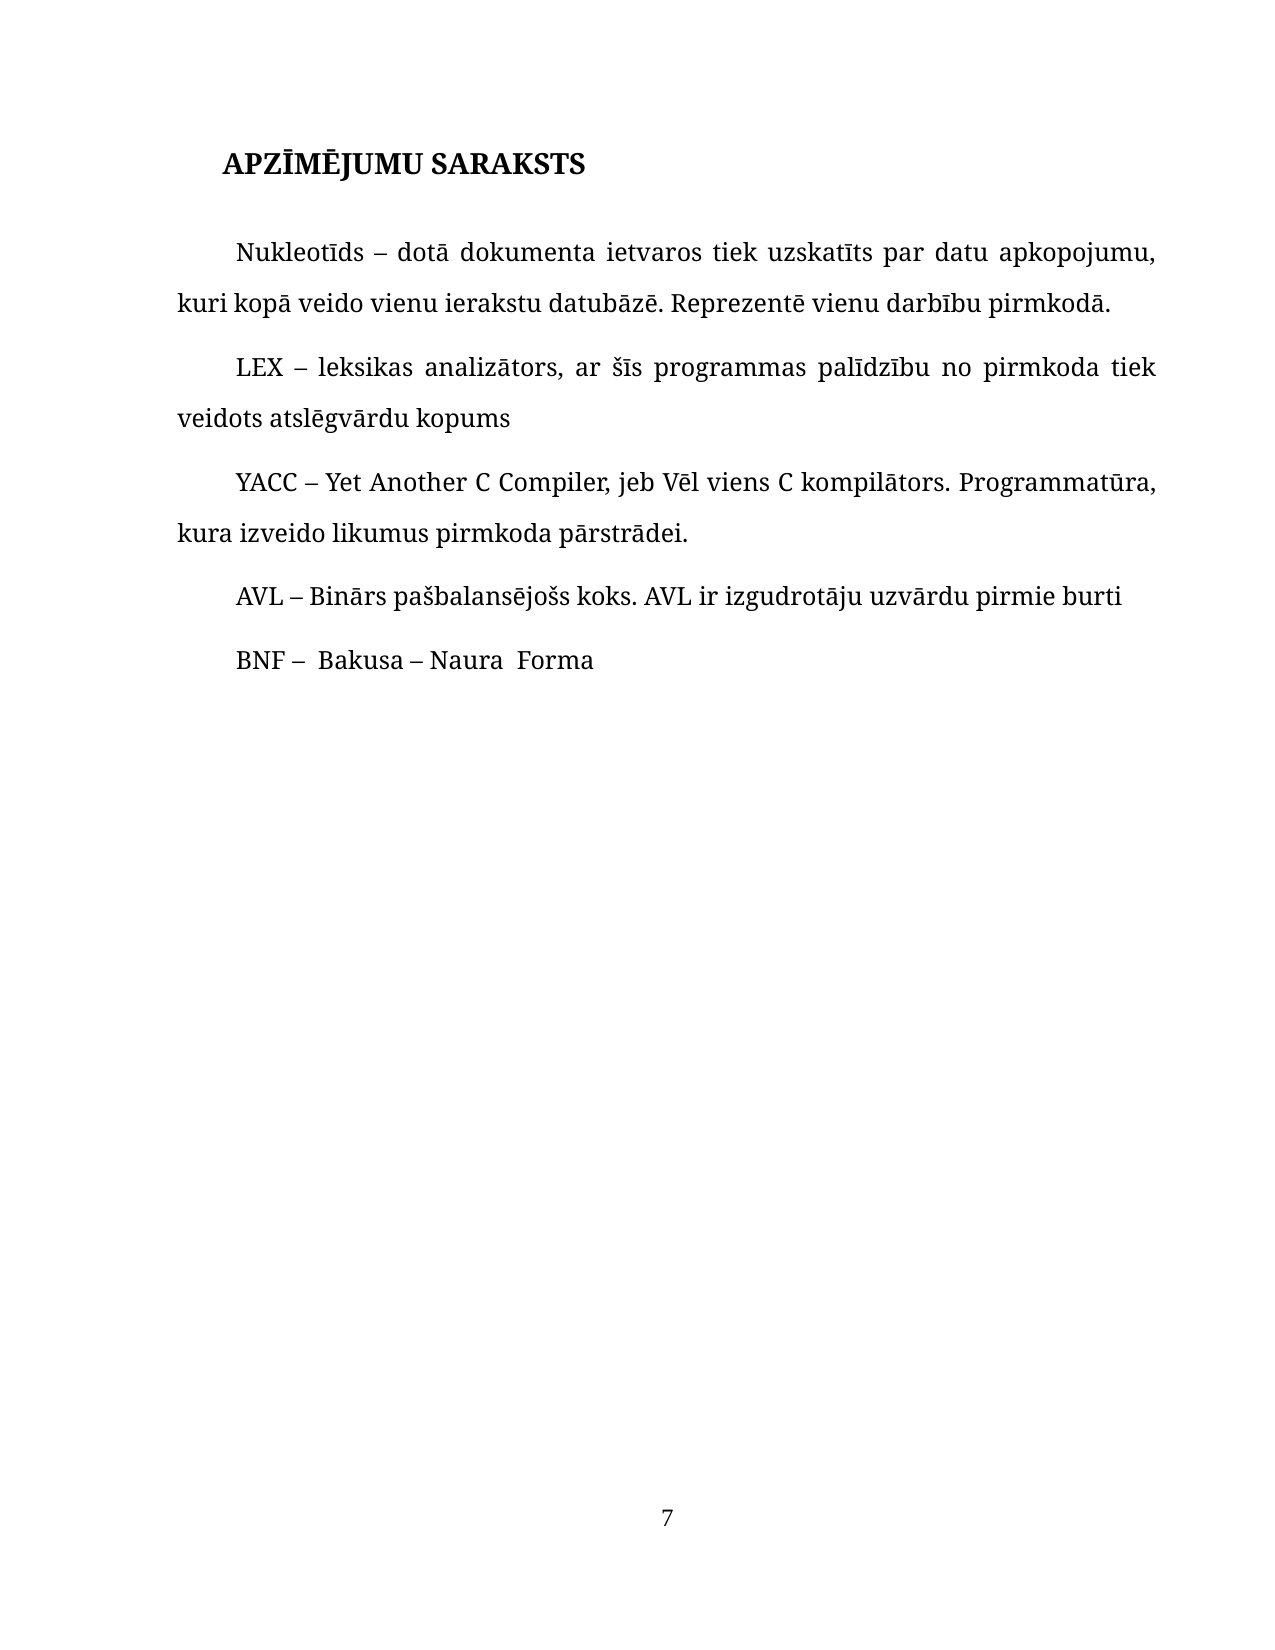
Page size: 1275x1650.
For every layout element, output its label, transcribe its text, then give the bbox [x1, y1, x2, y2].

text BNF – Bakusa – Naura Forma [177, 642, 1157, 676]
text YACC – Yet Another C Compiler, jeb Vēl viens C kompilātors. Programmatūra, kura izveido likumus pirmkoda pārstrādei. [177, 464, 1157, 549]
text AVL – Binārs pašbalansējošs koks. AVL ir izgudrotāju uzvārdu pirmie burti [177, 579, 1157, 613]
subtitle Apzīmējumu Saraksts [177, 143, 1157, 183]
text Nukleotīds – dotā dokumenta ietvaros tiek uzskatīts par datu apkopojumu, kuri kopā veido vienu ierakstu datubāzē. Reprezentē vienu darbību pirmkodā. [177, 235, 1157, 320]
text LEX – leksikas analizātors, ar šīs programmas palīdzību no pirmkoda tiek veidots atslēgvārdu kopums [177, 349, 1157, 435]
